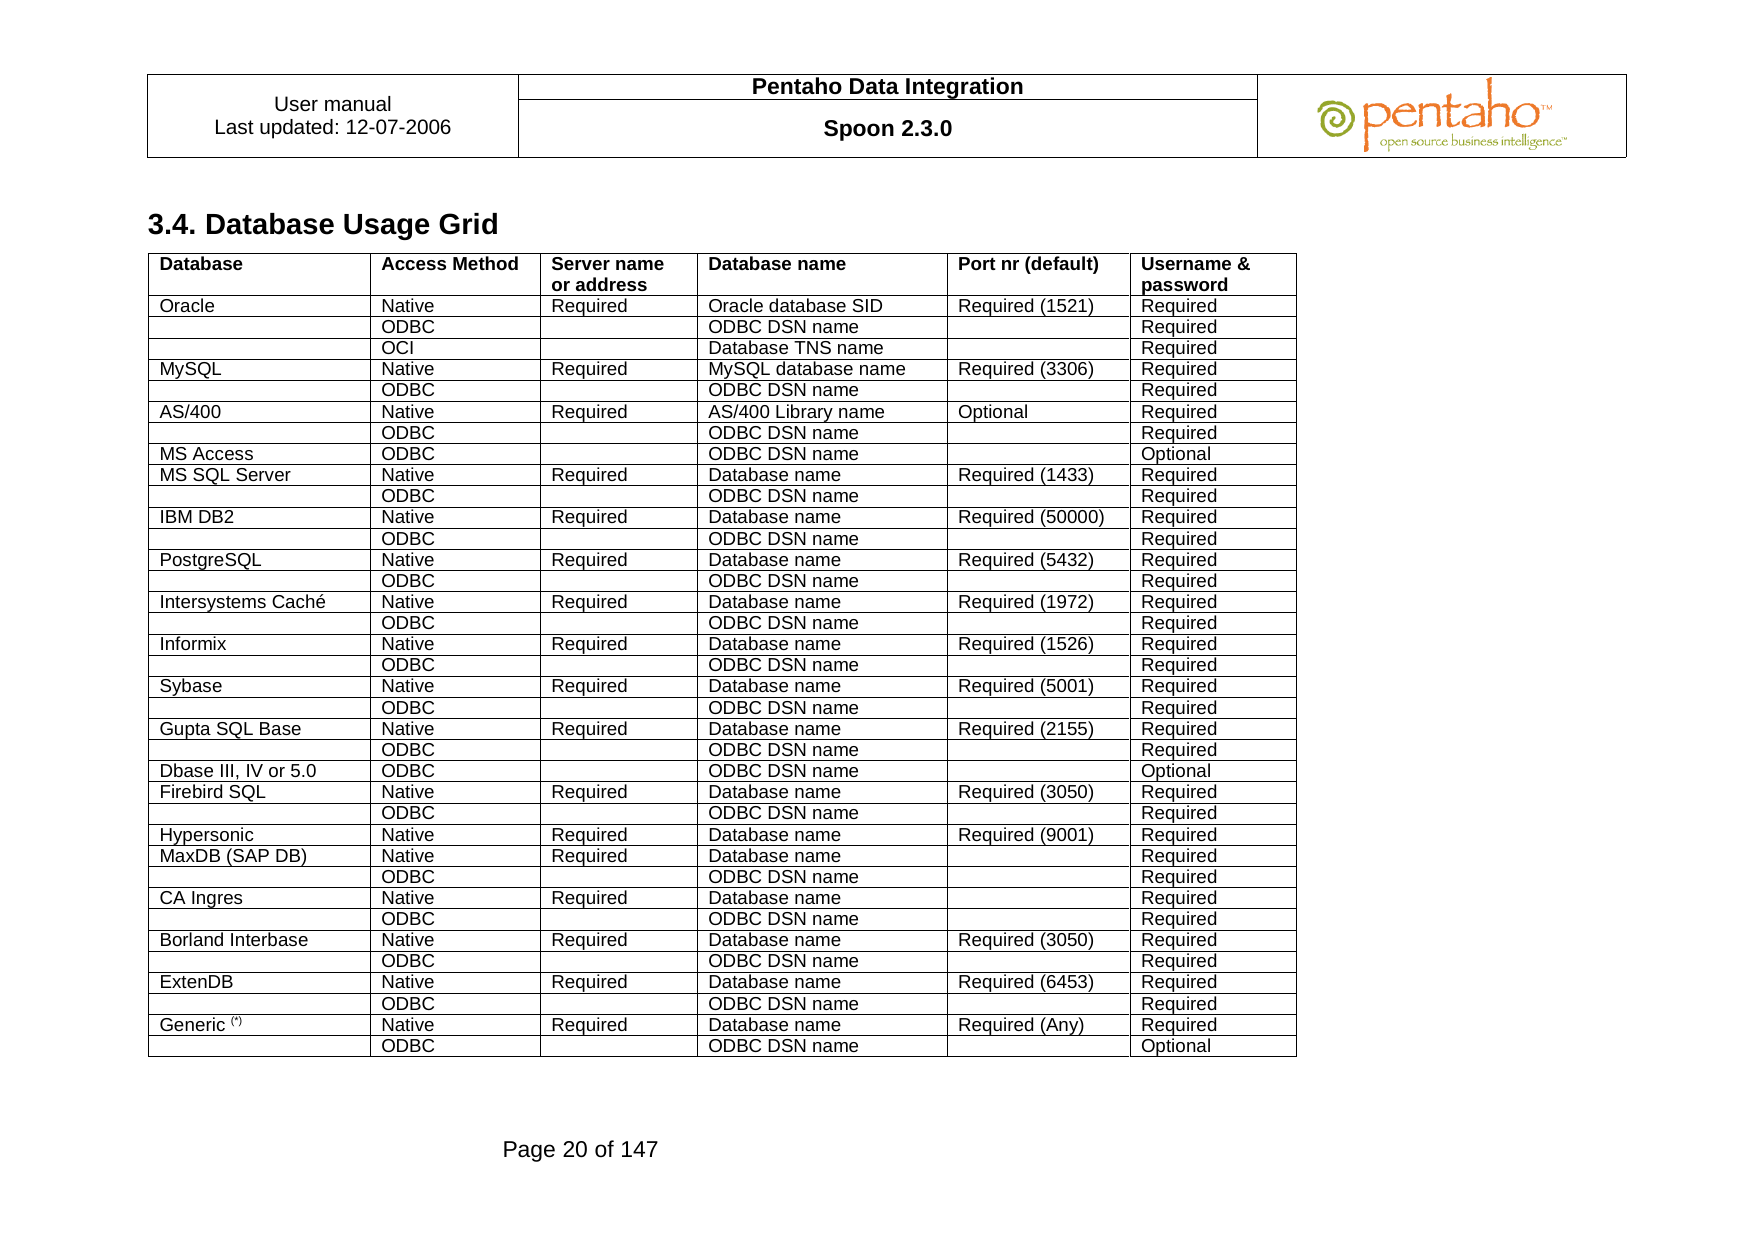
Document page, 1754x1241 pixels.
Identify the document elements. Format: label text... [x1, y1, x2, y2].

table_cell ODBC DSN name [698, 423, 947, 443]
table_cell [948, 613, 1129, 634]
table_cell [541, 1036, 697, 1056]
table_cell Required [1131, 423, 1296, 443]
table_cell Database name [698, 592, 947, 612]
table_cell [541, 952, 697, 972]
table_cell Required [1131, 317, 1296, 338]
table_cell [948, 444, 1129, 464]
table_cell Required (2155) [948, 719, 1129, 739]
table_cell Database name [698, 846, 947, 866]
table_cell ODBC DSN name [698, 867, 947, 887]
table_cell Required [541, 931, 697, 951]
table_cell ODBC DSN name [698, 317, 947, 338]
table_cell Required [1131, 677, 1296, 697]
table_cell Required [1131, 888, 1296, 908]
table_cell Required [1131, 402, 1296, 422]
table_cell Required [1131, 613, 1296, 634]
table_cell [948, 339, 1129, 359]
table_cell Required [1131, 909, 1296, 930]
table_cell [948, 867, 1129, 887]
table_cell Required (5432) [948, 550, 1129, 570]
table_cell [541, 423, 697, 443]
table_cell Native [371, 1015, 540, 1035]
table_cell Oracle database SID [698, 296, 947, 316]
table_cell [948, 846, 1129, 866]
table_cell Required [541, 550, 697, 570]
table_cell ODBC DSN name [698, 952, 947, 972]
table_cell Informix [149, 635, 370, 655]
table_cell Required [1131, 529, 1296, 549]
table_cell Native [371, 719, 540, 739]
table_cell [149, 486, 370, 507]
table_cell ODBC [371, 317, 540, 338]
table_cell Required [1131, 381, 1296, 401]
table_cell Required [541, 360, 697, 380]
table_cell [948, 909, 1129, 930]
table_cell ODBC DSN name [698, 761, 947, 781]
table_cell [149, 909, 370, 930]
table_cell Required [541, 635, 697, 655]
table_cell MySQL [149, 360, 370, 380]
table_cell ODBC DSN name [698, 1036, 947, 1056]
table_cell [541, 486, 697, 507]
table_cell Required [1131, 782, 1296, 803]
table_cell Database name [698, 465, 947, 485]
table_cell Required [541, 465, 697, 485]
table_cell Required [1131, 656, 1296, 676]
table_cell Native [371, 677, 540, 697]
table_cell Native [371, 825, 540, 845]
table_cell [149, 339, 370, 359]
table_cell [149, 804, 370, 824]
table_cell Database name [698, 888, 947, 908]
table_cell MS SQL Server [149, 465, 370, 485]
table_cell [149, 740, 370, 760]
table_cell [541, 909, 697, 930]
table_cell AS/400 [149, 402, 370, 422]
table_cell Required [1131, 508, 1296, 528]
table_cell Required (1972) [948, 592, 1129, 612]
table_cell Native [371, 550, 540, 570]
table_cell MaxDB (SAP DB) [149, 846, 370, 866]
table_cell [948, 381, 1129, 401]
table_cell Intersystems Caché [149, 592, 370, 612]
table_header Database [149, 254, 370, 295]
table_cell Optional [948, 402, 1129, 422]
table_cell Native [371, 508, 540, 528]
table_cell ODBC [371, 909, 540, 930]
table_cell ODBC DSN name [698, 656, 947, 676]
table_cell [948, 486, 1129, 507]
table_cell Native [371, 592, 540, 612]
table_cell Database name [698, 550, 947, 570]
table_cell ODBC DSN name [698, 698, 947, 718]
table_cell [149, 613, 370, 634]
table_cell Required [1131, 635, 1296, 655]
table_cell ODBC [371, 761, 540, 781]
table_cell Dbase III, IV or 5.0 [149, 761, 370, 781]
table_cell Database name [698, 973, 947, 993]
table_cell Required [1131, 804, 1296, 824]
table_cell Native [371, 296, 540, 316]
table_cell Required [541, 508, 697, 528]
table_cell Required [1131, 973, 1296, 993]
table_cell Firebird SQL [149, 782, 370, 803]
table_cell Required (1521) [948, 296, 1129, 316]
table_cell [948, 423, 1129, 443]
table_cell OCI [371, 339, 540, 359]
table_cell Required [1131, 1015, 1296, 1035]
table_cell [149, 994, 370, 1014]
table_cell Required [1131, 952, 1296, 972]
table_cell ODBC DSN name [698, 740, 947, 760]
table_cell Native [371, 360, 540, 380]
table_cell Required [1131, 740, 1296, 760]
table_cell [541, 804, 697, 824]
table_cell ODBC DSN name [698, 571, 947, 591]
table_cell MySQL database name [698, 360, 947, 380]
table_cell Required [541, 592, 697, 612]
table_cell Required (1526) [948, 635, 1129, 655]
table_cell [541, 656, 697, 676]
table_cell [948, 804, 1129, 824]
table_cell ODBC [371, 613, 540, 634]
table_cell [541, 761, 697, 781]
table_header Access Method [371, 254, 540, 295]
table_cell Required [541, 402, 697, 422]
table_cell [948, 952, 1129, 972]
table_cell MS Access [149, 444, 370, 464]
table_cell [948, 761, 1129, 781]
table_cell [541, 994, 697, 1014]
table_cell Required [541, 296, 697, 316]
table_cell [948, 740, 1129, 760]
table_cell Database TNS name [698, 339, 947, 359]
table_cell ODBC DSN name [698, 804, 947, 824]
table_cell [541, 698, 697, 718]
table_cell ODBC [371, 423, 540, 443]
table_cell [541, 381, 697, 401]
table_cell IBM DB2 [149, 508, 370, 528]
table_cell Required [1131, 994, 1296, 1014]
table_cell Required [1131, 360, 1296, 380]
table_cell Required [541, 719, 697, 739]
table_cell Required (50000) [948, 508, 1129, 528]
table_cell Database name [698, 1015, 947, 1035]
table_cell Sybase [149, 677, 370, 697]
table_cell Database name [698, 635, 947, 655]
table_cell Native [371, 973, 540, 993]
table_cell [541, 571, 697, 591]
table_cell [541, 867, 697, 887]
table_cell Native [371, 846, 540, 866]
table_cell [948, 698, 1129, 718]
table_cell Hypersonic [149, 825, 370, 845]
table_cell Generic (*) [149, 1015, 370, 1035]
table_cell ODBC [371, 529, 540, 549]
subtitle Database Usage Grid [148, 208, 1627, 241]
table_cell Required [1131, 867, 1296, 887]
table_cell [948, 571, 1129, 591]
table_header Username & password [1131, 254, 1296, 295]
table_cell Database name [698, 782, 947, 803]
table_cell [948, 317, 1129, 338]
table_cell ODBC [371, 571, 540, 591]
table_cell [948, 888, 1129, 908]
table_cell Native [371, 465, 540, 485]
table_cell [541, 317, 697, 338]
table_cell ODBC DSN name [698, 381, 947, 401]
table_header Port nr (default) [948, 254, 1129, 295]
table_cell Optional [1131, 1036, 1296, 1056]
table_cell [541, 444, 697, 464]
table_cell Native [371, 888, 540, 908]
table_cell Required (9001) [948, 825, 1129, 845]
table_cell Required [541, 825, 697, 845]
table_cell Required (6453) [948, 973, 1129, 993]
table_cell Required [1131, 339, 1296, 359]
table_cell Required [1131, 719, 1296, 739]
table_cell Required [1131, 465, 1296, 485]
table_cell Database name [698, 931, 947, 951]
table_cell [149, 656, 370, 676]
table_cell AS/400 Library name [698, 402, 947, 422]
table_cell Required (3050) [948, 931, 1129, 951]
table_cell ODBC DSN name [698, 486, 947, 507]
table_cell Database name [698, 677, 947, 697]
table_cell [948, 529, 1129, 549]
table_cell Required [1131, 486, 1296, 507]
table_cell Required (5001) [948, 677, 1129, 697]
table_cell Database name [698, 719, 947, 739]
table_cell [149, 952, 370, 972]
table_cell ODBC [371, 952, 540, 972]
table_header Server name or address [541, 254, 697, 295]
table_cell Required [1131, 571, 1296, 591]
table_cell Required [541, 846, 697, 866]
table_cell Required [1131, 846, 1296, 866]
table_cell [948, 656, 1129, 676]
table_cell Optional [1131, 761, 1296, 781]
table_cell Database name [698, 825, 947, 845]
table_cell ODBC [371, 656, 540, 676]
table_cell Optional [1131, 444, 1296, 464]
table_cell ODBC [371, 994, 540, 1014]
table_cell Native [371, 782, 540, 803]
table_cell ODBC [371, 381, 540, 401]
table_cell ODBC [371, 444, 540, 464]
table_cell Required [1131, 592, 1296, 612]
table_cell Required [541, 782, 697, 803]
table_cell ODBC [371, 804, 540, 824]
table_cell Required [1131, 296, 1296, 316]
table_cell ODBC [371, 486, 540, 507]
table_cell [149, 423, 370, 443]
table_cell [541, 613, 697, 634]
table_cell ODBC [371, 867, 540, 887]
table_cell [149, 1036, 370, 1056]
table_cell ODBC DSN name [698, 994, 947, 1014]
table_cell ODBC DSN name [698, 529, 947, 549]
table_cell ODBC [371, 1036, 540, 1056]
table_cell [948, 994, 1129, 1014]
table_cell Required (Any) [948, 1015, 1129, 1035]
table_cell Required (3050) [948, 782, 1129, 803]
table_cell Gupta SQL Base [149, 719, 370, 739]
table_cell Native [371, 931, 540, 951]
table_cell Required [541, 677, 697, 697]
table_cell Native [371, 635, 540, 655]
table_cell Borland Interbase [149, 931, 370, 951]
table_cell Required [1131, 931, 1296, 951]
table_cell Database name [698, 508, 947, 528]
table_cell Required [541, 888, 697, 908]
table_cell [149, 698, 370, 718]
table_cell PostgreSQL [149, 550, 370, 570]
table_cell Required [541, 973, 697, 993]
table_cell [149, 529, 370, 549]
table_cell Required [1131, 825, 1296, 845]
table_cell [149, 571, 370, 591]
table_cell Required [1131, 550, 1296, 570]
table_cell Required [541, 1015, 697, 1035]
table_cell [149, 381, 370, 401]
table_cell Oracle [149, 296, 370, 316]
table_cell ODBC [371, 698, 540, 718]
table_cell CA Ingres [149, 888, 370, 908]
table_cell [541, 740, 697, 760]
table_cell ODBC DSN name [698, 444, 947, 464]
table_cell Native [371, 402, 540, 422]
table_cell ODBC [371, 740, 540, 760]
table_cell Required [1131, 698, 1296, 718]
table_cell ExtenDB [149, 973, 370, 993]
table_cell [149, 317, 370, 338]
table_cell [541, 339, 697, 359]
table_cell ODBC DSN name [698, 909, 947, 930]
table_cell [541, 529, 697, 549]
table_header Database name [698, 254, 947, 295]
table_cell [948, 1036, 1129, 1056]
table_cell [149, 867, 370, 887]
table_cell Required (3306) [948, 360, 1129, 380]
table_cell ODBC DSN name [698, 613, 947, 634]
table_cell Required (1433) [948, 465, 1129, 485]
